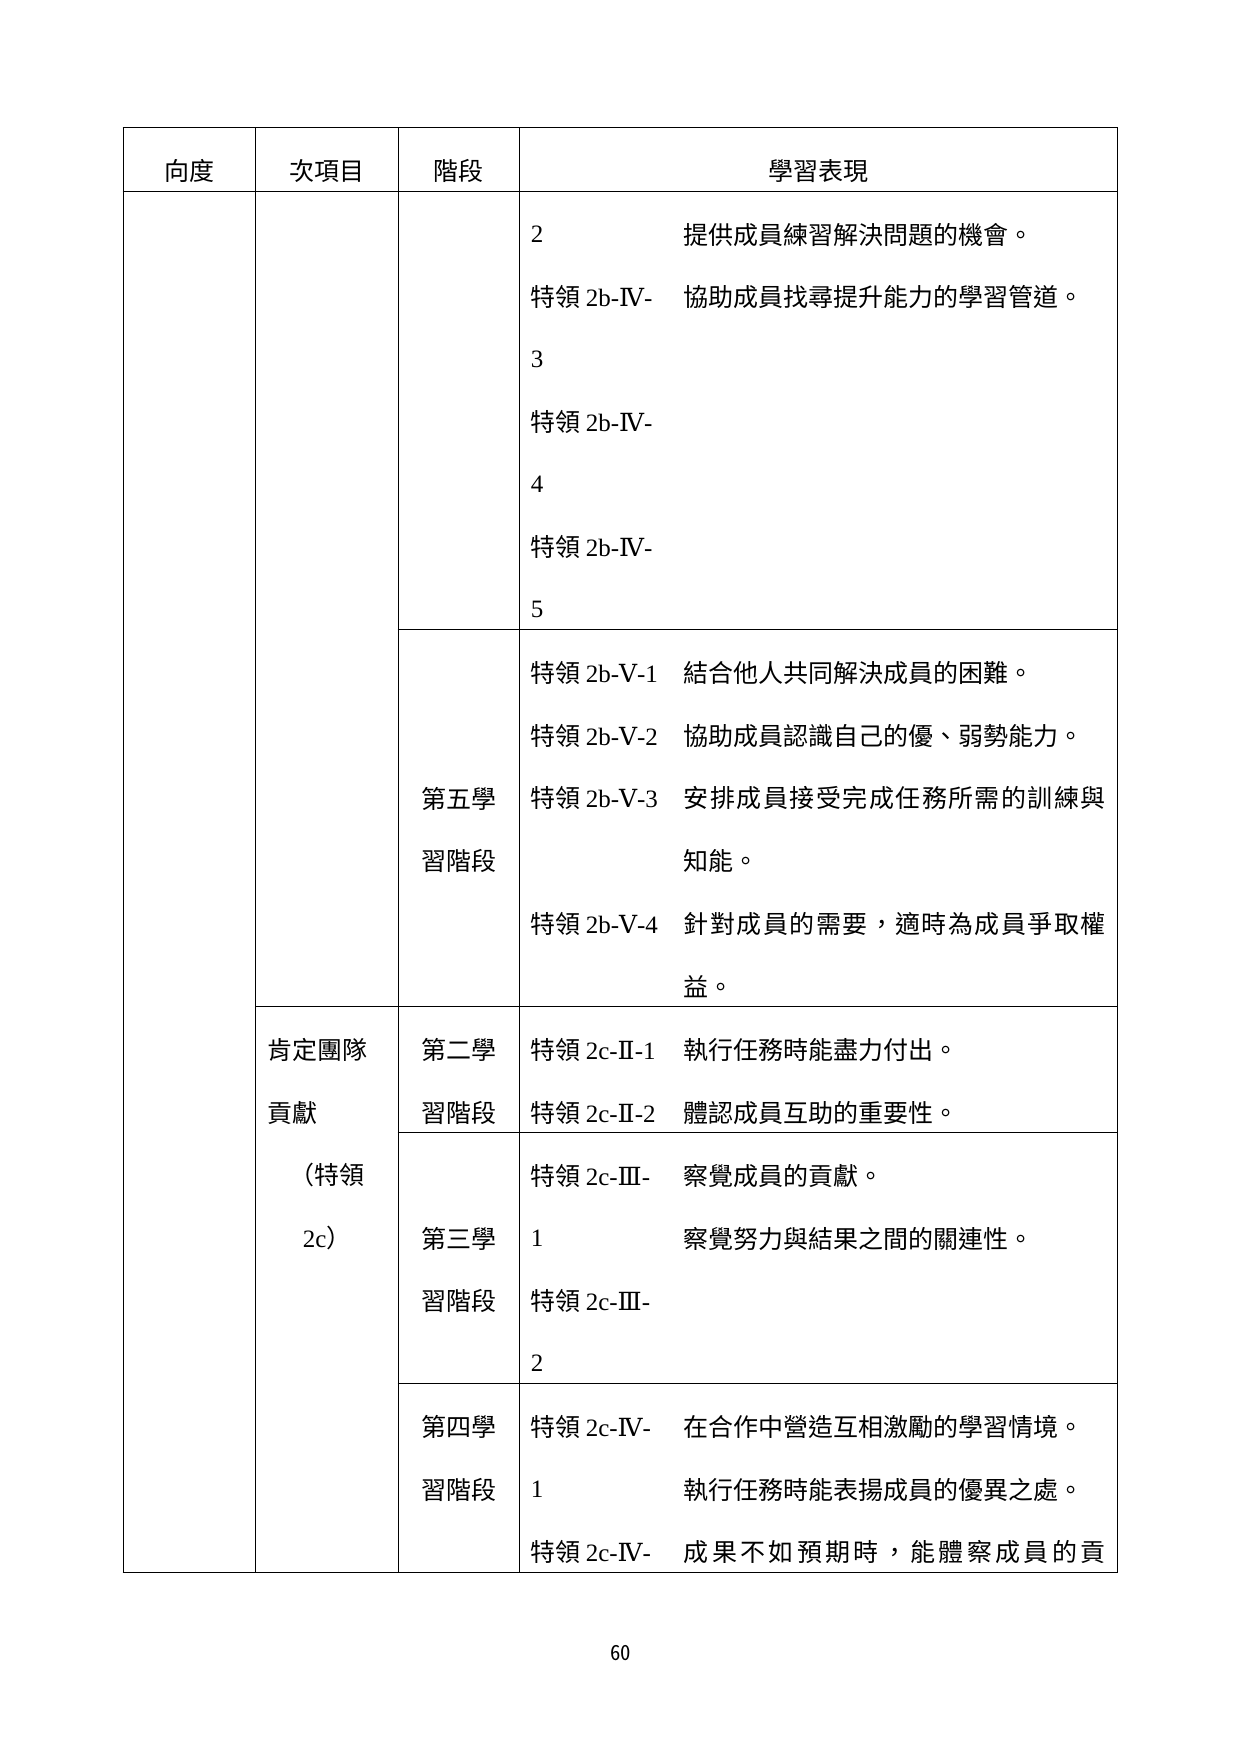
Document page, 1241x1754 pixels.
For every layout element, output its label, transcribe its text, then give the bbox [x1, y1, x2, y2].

table_cell [256, 192, 398, 1006]
table_cell 特領2b-Ⅴ-4 [520, 880, 672, 1006]
table_cell 第四學習階段 [399, 1384, 519, 1572]
table_cell 特領2c-Ⅲ-1 特領2c-Ⅲ-2 [520, 1133, 672, 1383]
table_cell [124, 192, 255, 1572]
table_cell 肯定團隊貢獻 （特領2c） [256, 1007, 398, 1572]
table_header 階段 [399, 128, 519, 191]
table_cell 針對成員的需要，適時為成員爭取權益。 [673, 880, 1117, 1006]
table_cell 特領2c-Ⅳ-1 特領2c-Ⅳ- [520, 1384, 672, 1572]
table_cell [399, 192, 519, 629]
table_cell 第二學習階段 [399, 1007, 519, 1132]
table_cell 2 特領2b-Ⅳ-3 特領2b-Ⅳ-4 特領2b-Ⅳ-5 [520, 192, 672, 629]
table_cell 提供成員練習解決問題的機會。 協助成員找尋提升能力的學習管道。 [673, 192, 1117, 629]
table_header 學習表現 [520, 128, 1117, 191]
table_cell 特領2c-Ⅱ-1 特領2c-Ⅱ-2 [520, 1007, 672, 1132]
table_cell 察覺成員的貢獻。 察覺努力與結果之間的關連性。 [673, 1133, 1117, 1383]
table_cell 結合他人共同解決成員的困難。 協助成員認識自己的優、弱勢能力。 安排成員接受完成任務所需的訓練與知能。 [673, 630, 1117, 880]
table_cell 在合作中營造互相激勵的學習情境。 執行任務時能表揚成員的優異之處。 成果不如預期時，能體察成員的貢 [673, 1384, 1117, 1572]
table_cell 第五學習階段 [399, 630, 519, 1006]
table_cell 執行任務時能盡力付出。 體認成員互助的重要性。 [673, 1007, 1117, 1132]
table_header 向度 [124, 128, 255, 191]
table_cell 第三學習階段 [399, 1133, 519, 1383]
table_cell 特領2b-Ⅴ-1 特領2b-Ⅴ-2 特領2b-Ⅴ-3 [520, 630, 672, 880]
table_header 次項目 [256, 128, 398, 191]
